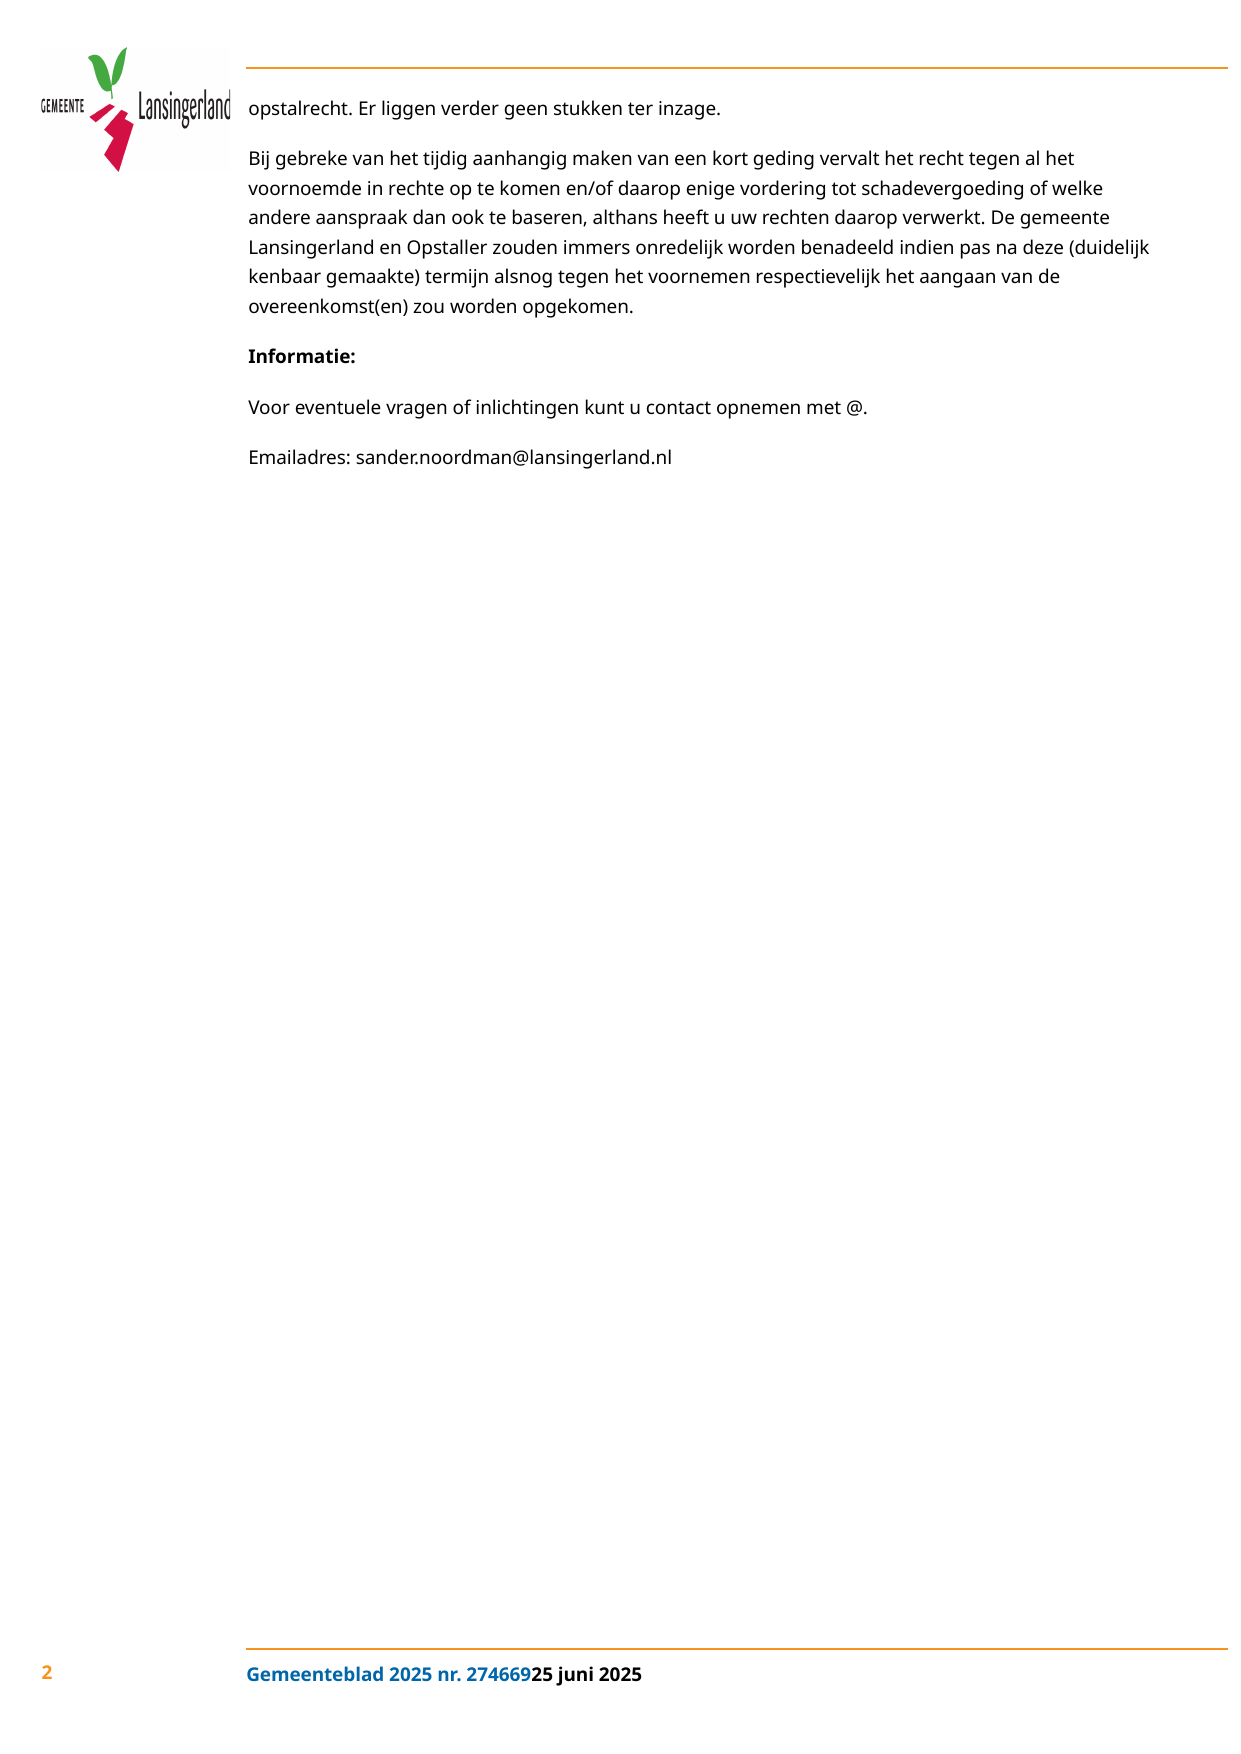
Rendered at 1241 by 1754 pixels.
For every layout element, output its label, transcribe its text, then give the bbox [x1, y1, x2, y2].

picture [41, 47, 231, 172]
text opstalrecht. Er liggen verder geen stukken ter inzage. [248, 95, 1152, 121]
text Emailadres: sander.noordman@lansingerland.nl [248, 444, 1152, 470]
text Informatie: [248, 343, 1152, 369]
text Voor eventuele vragen of inlichtingen kunt u contact opnemen met @. [248, 394, 1152, 420]
text Bij gebreke van het tijdig aanhangig maken van een kort geding vervalt het recht tegen al het voornoemde in rechte op te komen en/of daarop enige vordering tot schadevergoeding of welke andere aanspraak dan ook te baseren, althans heeft u uw rechten daarop verwerkt. De gemeente Lansingerland en Opstaller zouden immers onredelijk worden benadeeld indien pas na deze (duidelijk kenbaar gemaakte) termijn alsnog tegen het voornemen respectievelijk het aangaan van de overeenkomst(en) zou worden opgekomen. [248, 145, 1152, 319]
